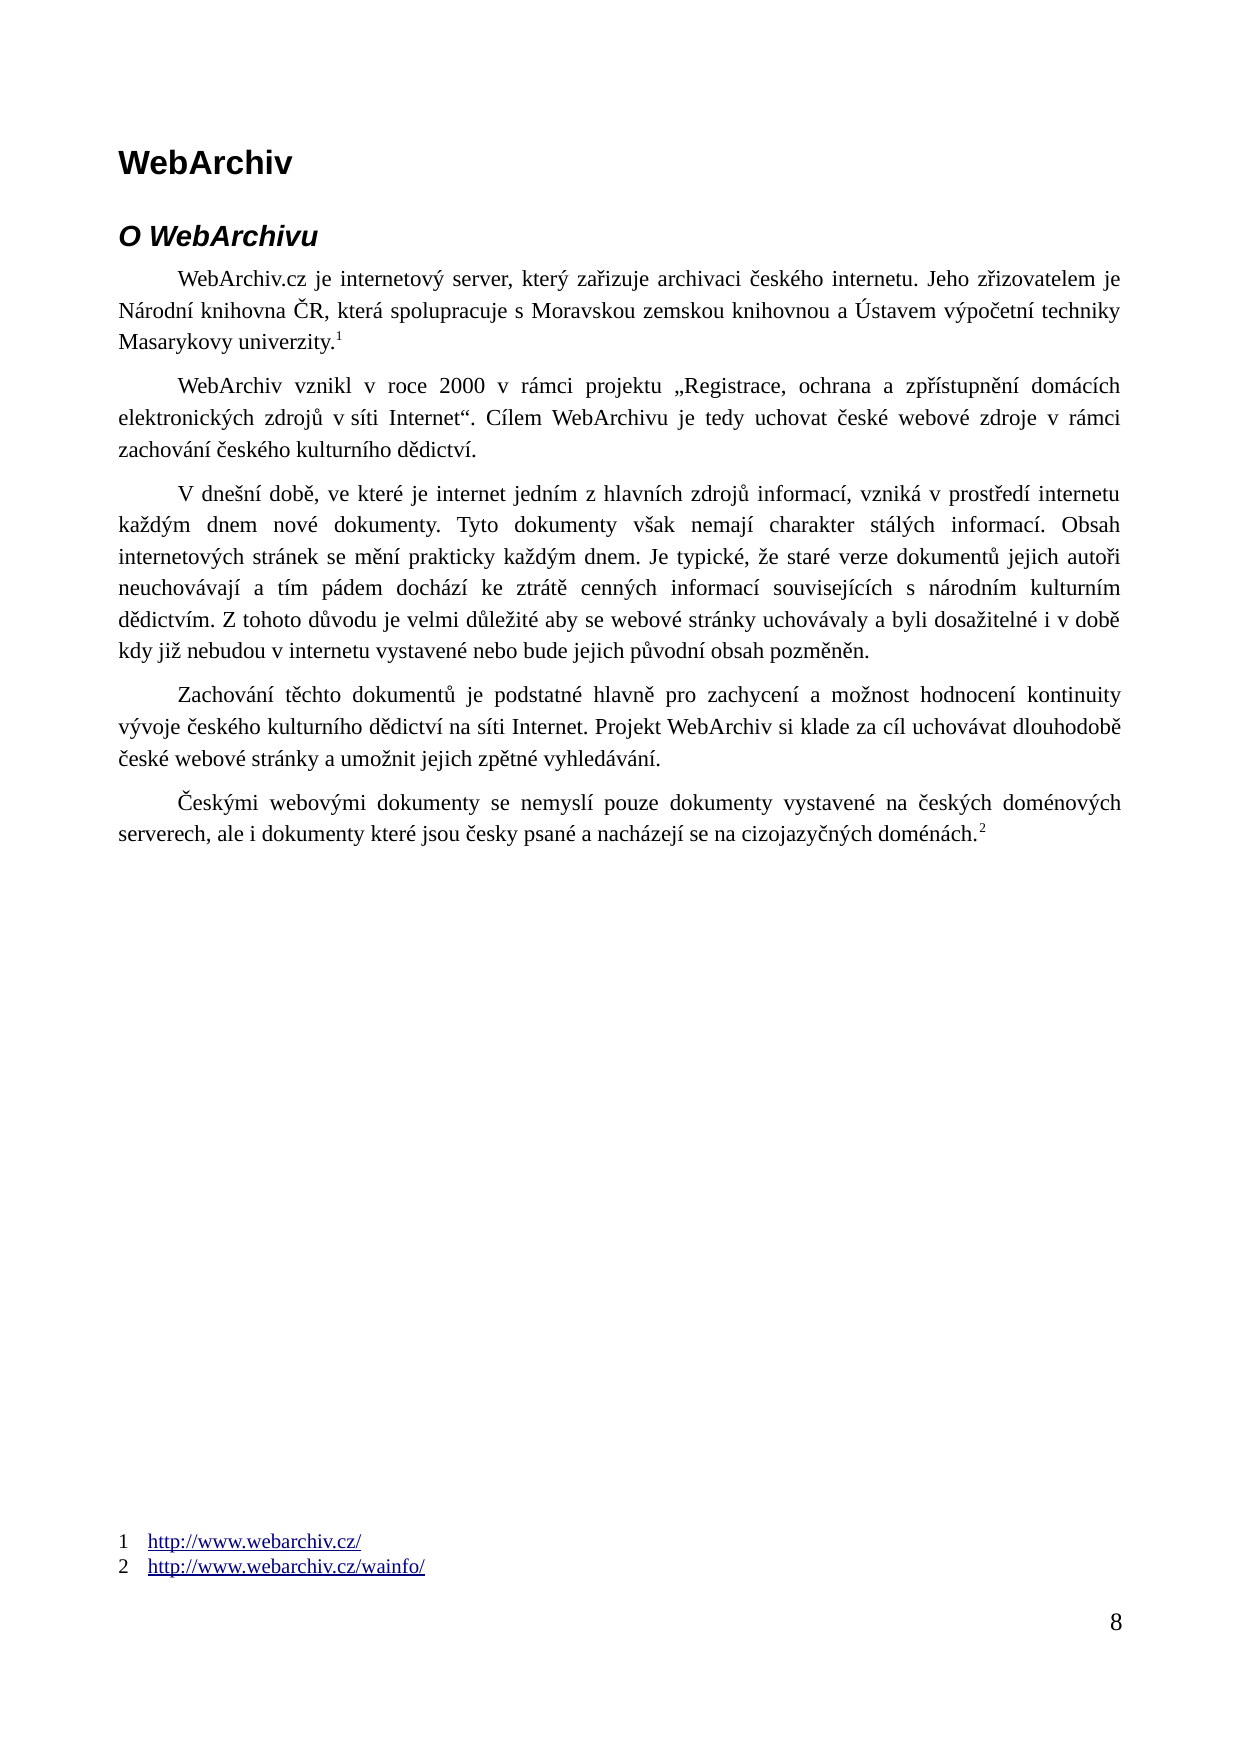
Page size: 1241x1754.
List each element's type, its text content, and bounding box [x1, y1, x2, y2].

text http://www.webarchiv.cz/wainfo/ [118, 1553, 1122, 1578]
text V dnešní době, ve které je internet jedním z hlavních zdrojů informací, vzniká v prostředí internetu každým dnem nové dokumenty. Tyto dokumenty však nemají charakter stálých informací. Obsah internetových stránek se mění prakticky každým dnem. Je typické, že staré verze dokumentů jejich autoři neuchovávají a tím pádem dochází ke ztrátě cenných informací souvisejících s národním kulturním dědictvím. Z tohoto důvodu je velmi důležité aby se webové stránky uchovávaly a byli dosažitelné i v době kdy již nebudou v internetu vystavené nebo bude jejich původní obsah pozměněn. [118, 480, 1122, 664]
subtitle O WebArchivu [118, 219, 1122, 253]
subtitle WebArchiv [118, 143, 1122, 182]
text Zachování těchto dokumentů je podstatné hlavně pro zachycení a možnost hodnocení kontinuity vývoje českého kulturního dědictví na síti Internet. Projekt WebArchiv si klade za cíl uchovávat dlouhodobě české webové stránky a umožnit jejich zpětné vyhledávání. [118, 682, 1122, 771]
text WebArchiv vznikl v roce 2000 v rámci projektu „Registrace, ochrana a zpřístupnění domácích elektronických zdrojů v síti Internet“. Cílem WebArchivu je tedy uchovat české webové zdroje v rámci zachování českého kulturního dědictví. [118, 372, 1122, 462]
text Českými webovými dokumenty se nemyslí pouze dokumenty vystavené na českých doménových serverech, ale i dokumenty které jsou česky psané a nacházejí se na cizojazyčných doménách. [118, 789, 1122, 847]
text http://www.webarchiv.cz/ [118, 1529, 1122, 1553]
text WebArchiv.cz je internetový server, který zařizuje archivaci českého internetu. Jeho zřizovatelem je Národní knihovna ČR, která spolupracuje s Moravskou zemskou knihovnou a Ústavem výpočetní techniky Masarykovy univerzity. [118, 265, 1122, 355]
